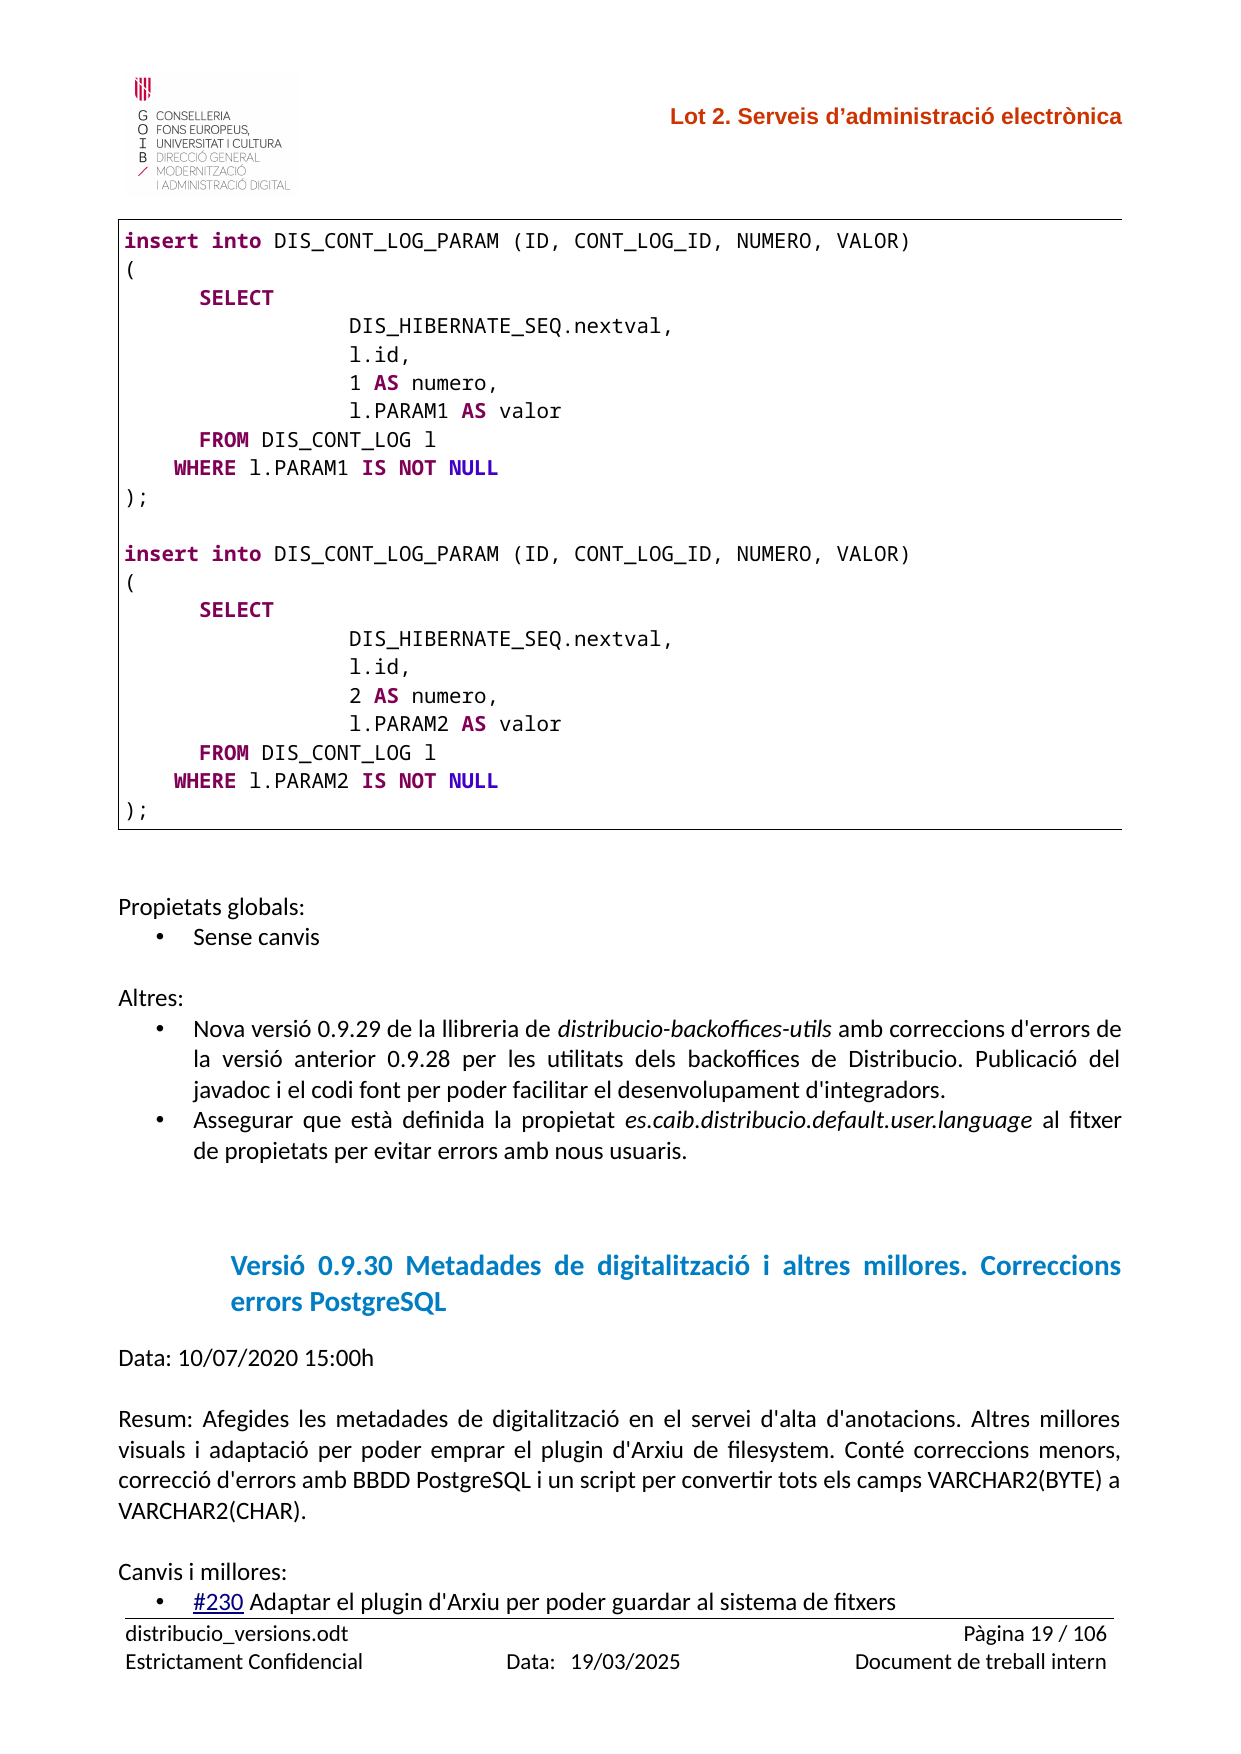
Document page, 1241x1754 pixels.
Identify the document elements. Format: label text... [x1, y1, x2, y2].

text Propietats globals: [118, 891, 1122, 921]
list #230 Adaptar el plugin d'Arxiu per poder guardar al sistema de fitxers [156, 1586, 1122, 1617]
picture [126, 70, 299, 197]
table_header insert into DIS_CONT_LOG_PARAM (ID, CONT_LOG_ID, NUMERO, VALOR) ( SELECT DIS_HIBERNATE_SEQ.nextval, l.id, 1 AS numero, l.PARAM1 AS valor FROM DIS_CONT_LOG l WHERE l.PARAM1 IS NOT NULL ); insert into DIS_CONT_LOG_PARAM (ID, CONT_LOG_ID, NUMERO, VALOR) ( SELECT DIS_HIBERNATE_SEQ.nextval, l.id, 2 AS numero, l.PARAM2 AS valor FROM DIS_CONT_LOG l WHERE l.PARAM2 IS NOT NULL ); [119, 220, 1122, 829]
text Resum: Afegides les metadades de digitalització en el servei d'alta d'anotacions. Altres millores visuals i adaptació per poder emprar el plugin d'Arxiu de filesystem. Conté correccions menors, correcció d'errors amb BBDD PostgreSQL i un script per convertir tots els camps VARCHAR2(BYTE) a VARCHAR2(CHAR). [118, 1403, 1122, 1525]
list Sense canvis [156, 921, 1122, 952]
subtitle Versió 0.9.30 Metadades de digitalització i altres millores. Correccions errors PostgreSQL [153, 1247, 1122, 1318]
list Assegurar que està definida la propietat es.caib.distribucio.default.user.language al fitxer de propietats per evitar errors amb nous usuaris. [156, 1104, 1122, 1166]
list Nova versió 0.9.29 de la llibreria de distribucio-backoffices-utils amb correccions d'errors de la versió anterior 0.9.28 per les utilitats dels backoffices de Distribucio. Publicació del javadoc i el codi font per poder facilitar el desenvolupament d'integradors. [156, 1013, 1122, 1104]
text Data: 10/07/2020 15:00h [118, 1342, 1122, 1373]
text Altres: [118, 982, 1122, 1013]
text Canvis i millores: [118, 1556, 1122, 1586]
